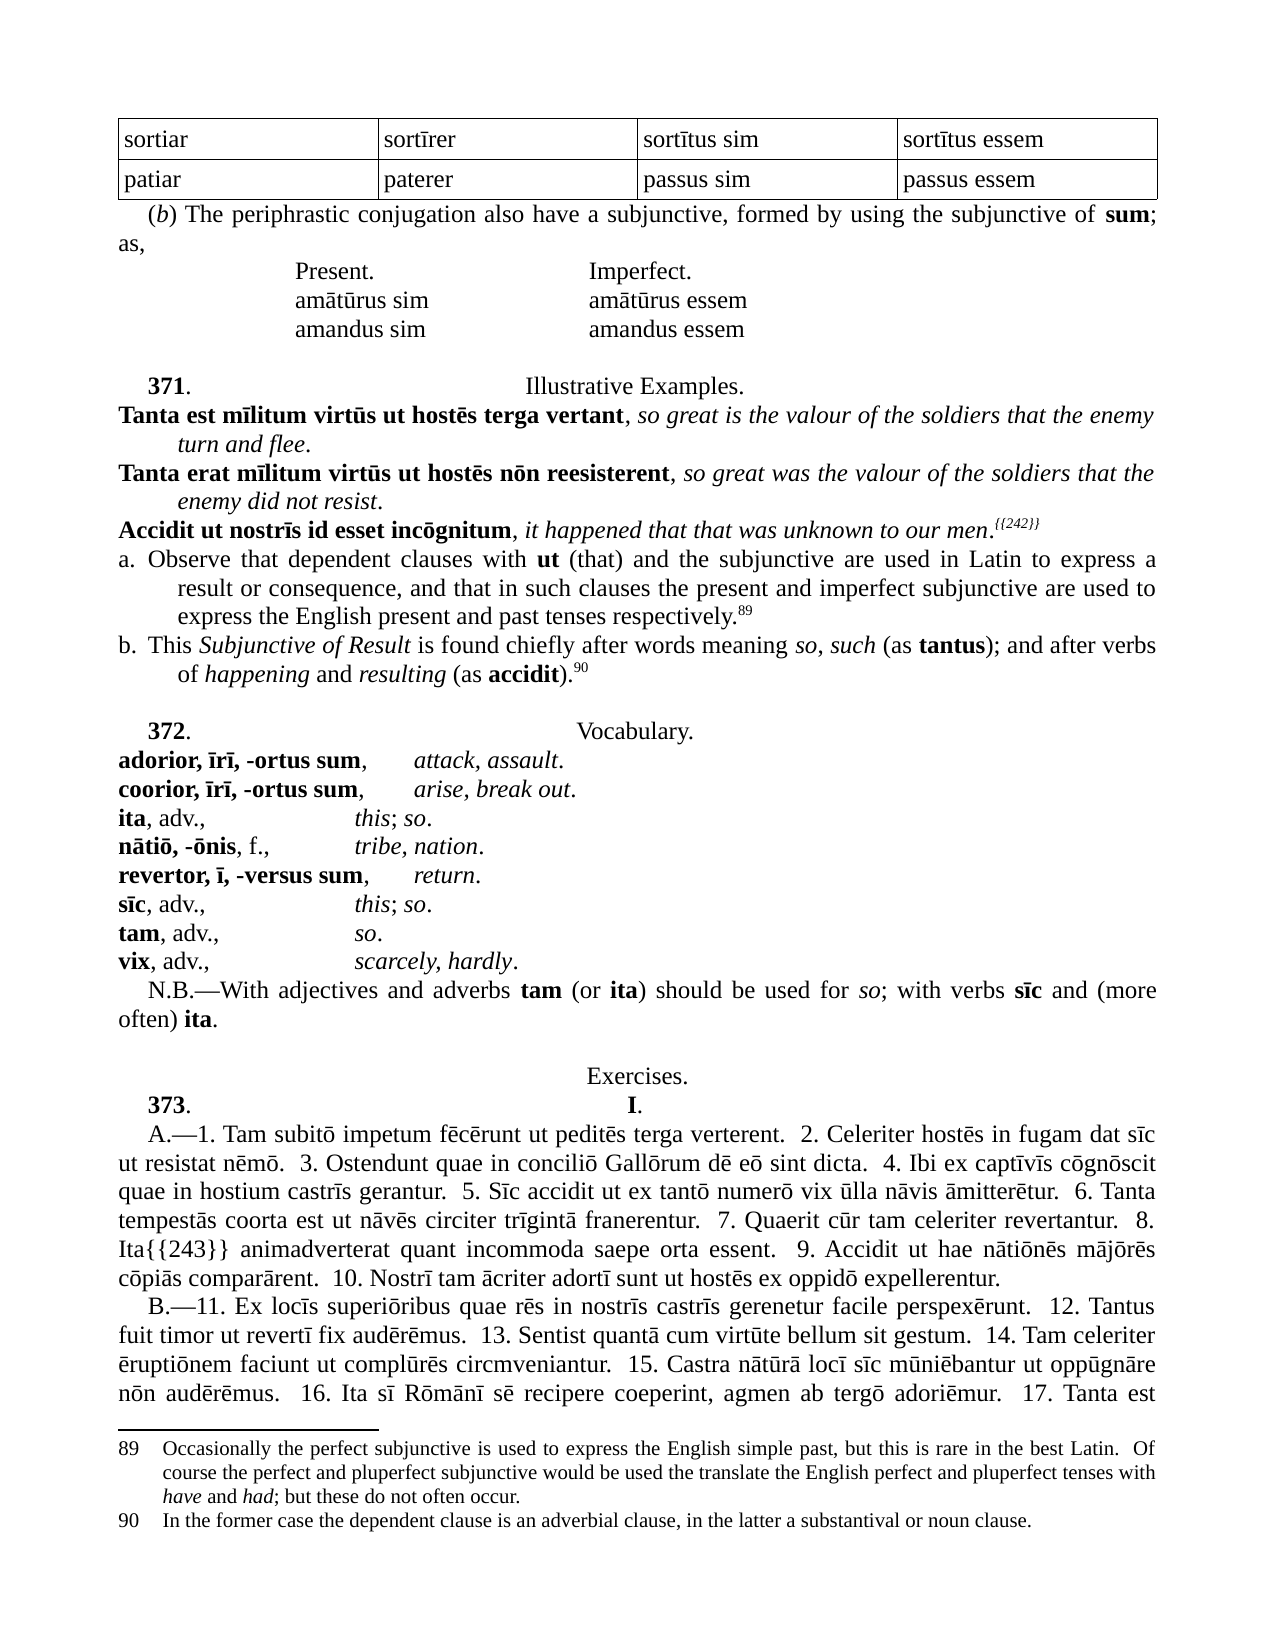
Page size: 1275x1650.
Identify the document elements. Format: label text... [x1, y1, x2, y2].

text N.B.—With adjectives and adverbs tam (or ita) should be used for so; with verbs sīc and (more often) ita. [118, 975, 1157, 1033]
text In the former case the dependent clause is an adverbial clause, in the latter a substantival or noun clause. [118, 1508, 1157, 1532]
text Tanta est mīlitum virtūs ut hostēs terga vertant, so great is the valour of the soldiers that the enemy turn and flee. [118, 400, 1157, 458]
table_cell sortītus essem [898, 119, 1157, 158]
text (b) The periphrastic conjugation also have a subjunctive, formed by using the subjunctive of sum; as, [118, 200, 1157, 256]
text 372. Vocabulary. [118, 716, 1157, 745]
table_cell patiar [119, 160, 378, 199]
text B.—11. Ex locīs superiōribus quae rēs in nostrīs castrīs gerenetur facile perspexērunt. 12. Tantus fuit timor ut revertī fix audērēmus. 13. Sentist quantā cum virtūte bellum sit gestum. 14. Tam celeriter ēruptiōnem faciunt ut complūrēs circmveniantur. 15. Castra nātūrā locī sīc mūniēbantur ut oppūgnāre nōn audērēmus. 16. Ita sī Rōmānī sē recipere coeperint, agmen ab tergō adoriēmur. 17. Tanta est [118, 1291, 1157, 1406]
table_cell sortīrer [379, 119, 637, 158]
text adorior, īrī, -ortus sum, attack, assault. [118, 745, 1157, 774]
text Accidit ut nostrīs id esset incōgnitum, it happened that that was unknown to our men.{{242}} [118, 515, 1157, 544]
text sīc, adv., this; so. [118, 889, 1157, 918]
text Occasionally the perfect subjunctive is used to express the English simple past, but this is rare in the best Latin. Of course the perfect and pluperfect subjunctive would be used the translate the English perfect and pluperfect tenses with have and had; but these do not often occur. [118, 1436, 1157, 1508]
text amandus sim amandus essem [118, 314, 1157, 343]
text revertor, ī, -versus sum, return. [118, 860, 1157, 889]
text Exercises. [118, 1061, 1157, 1090]
text 371. Illustrative Examples. [118, 371, 1157, 400]
text a. Observe that dependent clauses with ut (that) and the subjunctive are used in Latin to express a result or consequence, and that in such clauses the present and imperfect subjunctive are used to express the English present and past tenses respectively. [118, 544, 1157, 630]
text amātūrus sim amātūrus essem [118, 285, 1157, 314]
table_cell paterer [379, 160, 637, 199]
text nātiō, -ōnis, f., tribe, nation. [118, 831, 1157, 860]
text coorior, īrī, -ortus sum, arise, break out. [118, 774, 1157, 803]
table_cell passus essem [898, 160, 1157, 199]
text b. This Subjunctive of Result is found chiefly after words meaning so, such (as tantus); and after verbs of happening and resulting (as accidit). [118, 630, 1157, 688]
text Present. Imperfect. [118, 256, 1157, 285]
text ita, adv., this; so. [118, 803, 1157, 831]
text tam, adv., so. [118, 918, 1157, 946]
table_cell sortītus sim [638, 119, 897, 158]
table_cell passus sim [638, 160, 897, 199]
text vix, adv., scarcely, hardly. [118, 946, 1157, 975]
table_cell sortiar [119, 119, 378, 158]
text A.—1. Tam subitō impetum fēcērunt ut peditēs terga verterent. 2. Celeriter hostēs in fugam dat sīc ut resistat nēmō. 3. Ostendunt quae in conciliō Gallōrum dē eō sint dicta. 4. Ibi ex captīvīs cōgnōscit quae in hostium castrīs gerantur. 5. Sīc accidit ut ex tantō numerō vix ūlla nāvis āmitterētur. 6. Tanta tempestās coorta est ut nāvēs circiter trīgintā franerentur. 7. Quaerit cūr tam celeriter revertantur. 8. Ita{{243}} animadverterat quant incommoda saepe orta essent. 9. Accidit ut hae nātiōnēs mājōrēs cōpiās comparārent. 10. Nostrī tam ācriter adortī sunt ut hostēs ex oppidō expellerentur. [118, 1119, 1157, 1291]
text 373. I. [118, 1090, 1157, 1119]
text Tanta erat mīlitum virtūs ut hostēs nōn reesisterent, so great was the valour of the soldiers that the enemy did not resist. [118, 458, 1157, 515]
